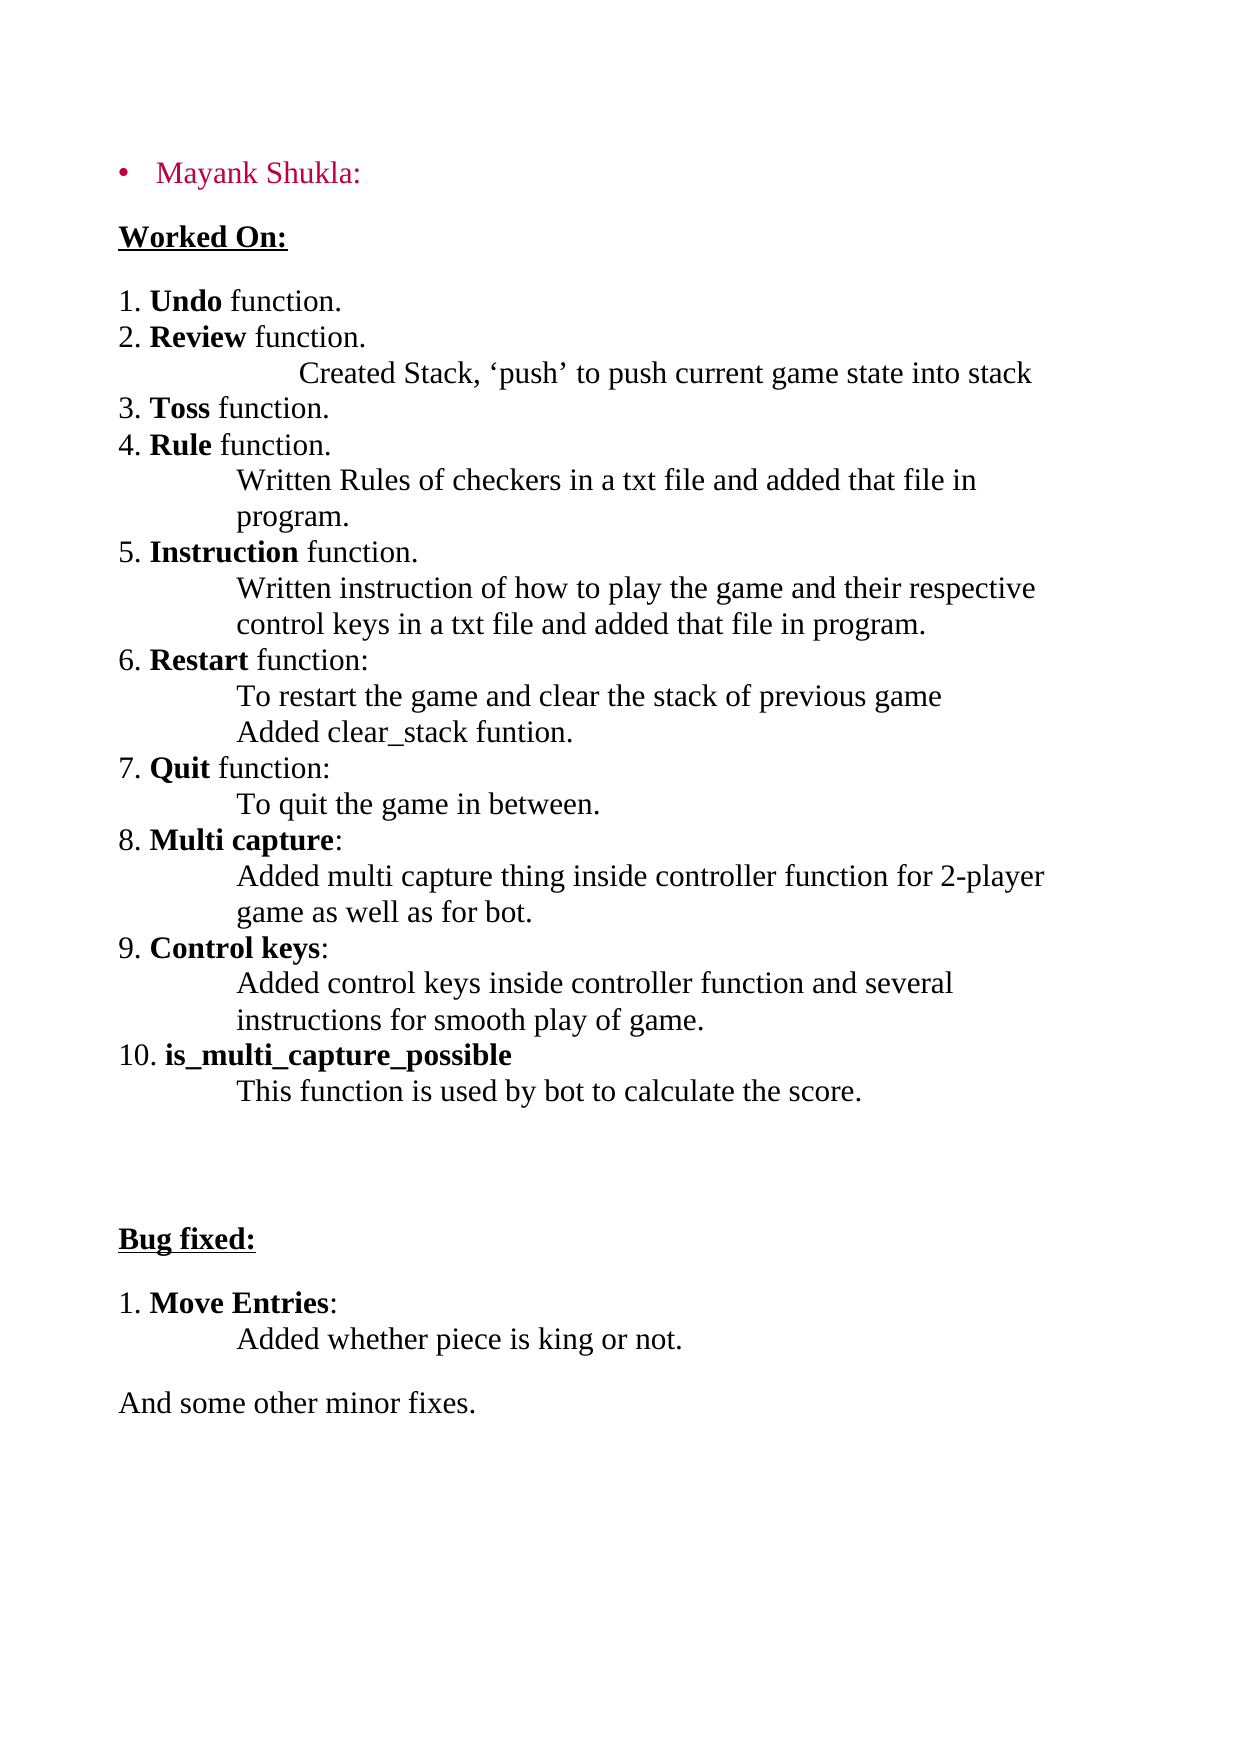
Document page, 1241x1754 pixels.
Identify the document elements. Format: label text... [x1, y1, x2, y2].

text 8. Multi capture: [118, 821, 1122, 857]
text Created Stack, ‘push’ to push current game state into stack [118, 354, 1122, 390]
text Added whether piece is king or not. [118, 1321, 1122, 1356]
list Mayank Shukla: [81, 154, 1122, 190]
text Worked On: [118, 218, 1122, 254]
text 5. Instruction function. [118, 533, 1122, 569]
text 3. Toss function. [118, 390, 1122, 426]
text Written Rules of checkers in a txt file and added that file in program. [118, 462, 1122, 533]
text To quit the game in between. [118, 785, 1122, 821]
text 1. Undo function. [118, 282, 1122, 318]
text 1. Move Entries: [118, 1284, 1122, 1321]
text And some other minor fixes. [118, 1384, 1122, 1420]
text To restart the game and clear the stack of previous game [118, 677, 1122, 713]
text Added clear_stack funtion. [118, 713, 1122, 749]
text 10. is_multi_capture_possible [118, 1037, 1122, 1073]
text Added control keys inside controller function and several instructions for smooth play of game. [118, 965, 1122, 1037]
text Bug fixed: [118, 1221, 1122, 1257]
text 9. Control keys: [118, 929, 1122, 965]
text This function is used by bot to calculate the score. [118, 1073, 1122, 1108]
text Written instruction of how to play the game and their respective control keys in a txt file and added that file in program. [118, 569, 1122, 641]
text Added multi capture thing inside controller function for 2-player game as well as for bot. [118, 857, 1122, 929]
text 6. Restart function: [118, 641, 1122, 677]
text 4. Rule function. [118, 426, 1122, 462]
text 7. Quit function: [118, 749, 1122, 785]
text 2. Review function. [118, 318, 1122, 354]
